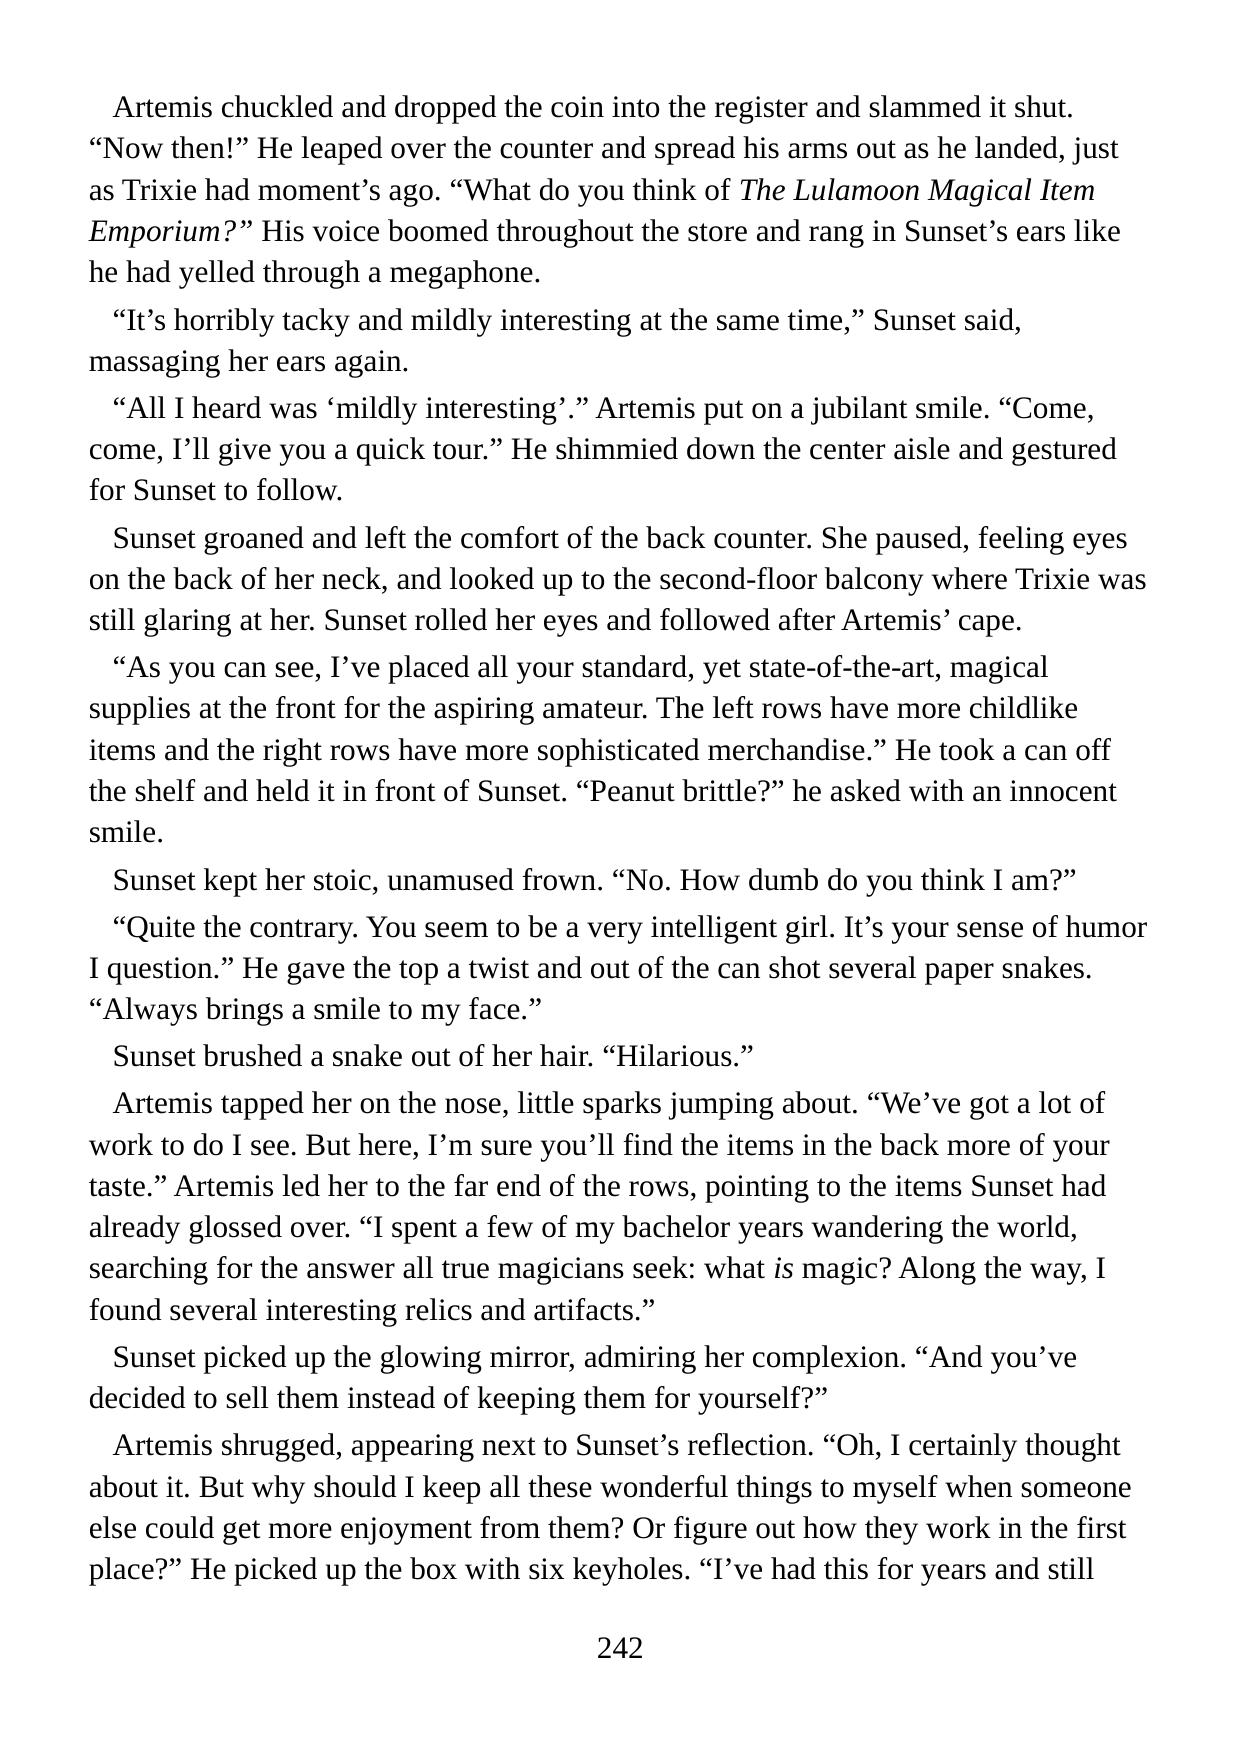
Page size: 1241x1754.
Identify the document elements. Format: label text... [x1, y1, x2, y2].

text Artemis shrugged, appearing next to Sunset’s reflection. “Oh, I certainly thought about it. But why should I keep all these wonderful things to myself when someone else could get more enjoyment from them? Or figure out how they work in the first place?” He picked up the box with six keyholes. “I’ve had this for years and still [88, 1427, 1152, 1586]
text Artemis chuckled and dropped the coin into the register and slammed it shut. “Now then!” He leaped over the counter and spread his arms out as he landed, just as Trixie had moment’s ago. “What do you think of The Lulamoon Magical Item Emporium?” His voice boomed throughout the store and rang in Sunset’s ears like he had yelled through a megaphone. [88, 88, 1152, 289]
text Sunset kept her stoic, unamused frown. “No. How dumb do you think I am?” [88, 861, 1152, 897]
text “All I heard was ‘mildly interesting’.” Artemis put on a jubilant smile. “Come, come, I’ll give you a quick tour.” He shimmied down the center aisle and gestured for Sunset to follow. [88, 389, 1152, 508]
text Sunset groaned and left the comfort of the back counter. She paused, feeling eyes on the back of her neck, and looked up to the second-floor balcony where Trixie was still glaring at her. Sunset rolled her eyes and followed after Artemis’ cape. [88, 519, 1152, 637]
text Artemis tapped her on the nose, little sparks jumping about. “We’ve got a lot of work to do I see. But here, I’m sure you’ll find the items in the back more of your taste.” Artemis led her to the far end of the rows, pointing to the items Sunset had already glossed over. “I spent a few of my bachelor years wandering the world, searching for the answer all true magicians seek: what is magic? Along the way, I found several interesting relics and artifacts.” [88, 1085, 1152, 1327]
text “Quite the contrary. You seem to be a very intelligent girl. It’s your sense of humor I question.” He gave the top a twist and out of the can shot several paper snakes. “Always brings a smile to my face.” [88, 908, 1152, 1026]
text Sunset picked up the glowing mirror, admiring her complexion. “And you’ve decided to sell them instead of keeping them for yourself?” [88, 1338, 1152, 1415]
text “It’s horribly tacky and mildly interesting at the same time,” Sunset said, massaging her ears again. [88, 301, 1152, 378]
text “As you can see, I’ve placed all your standard, yet state-of-the-art, magical supplies at the front for the aspiring amateur. The left rows have more childlike items and the right rows have more sophisticated merchandise.” He took a can off the shelf and held it in front of Sunset. “Peanut brittle?” he asked with an innocent smile. [88, 648, 1152, 849]
text Sunset brushed a snake out of her hair. “Hilarious.” [88, 1038, 1152, 1073]
